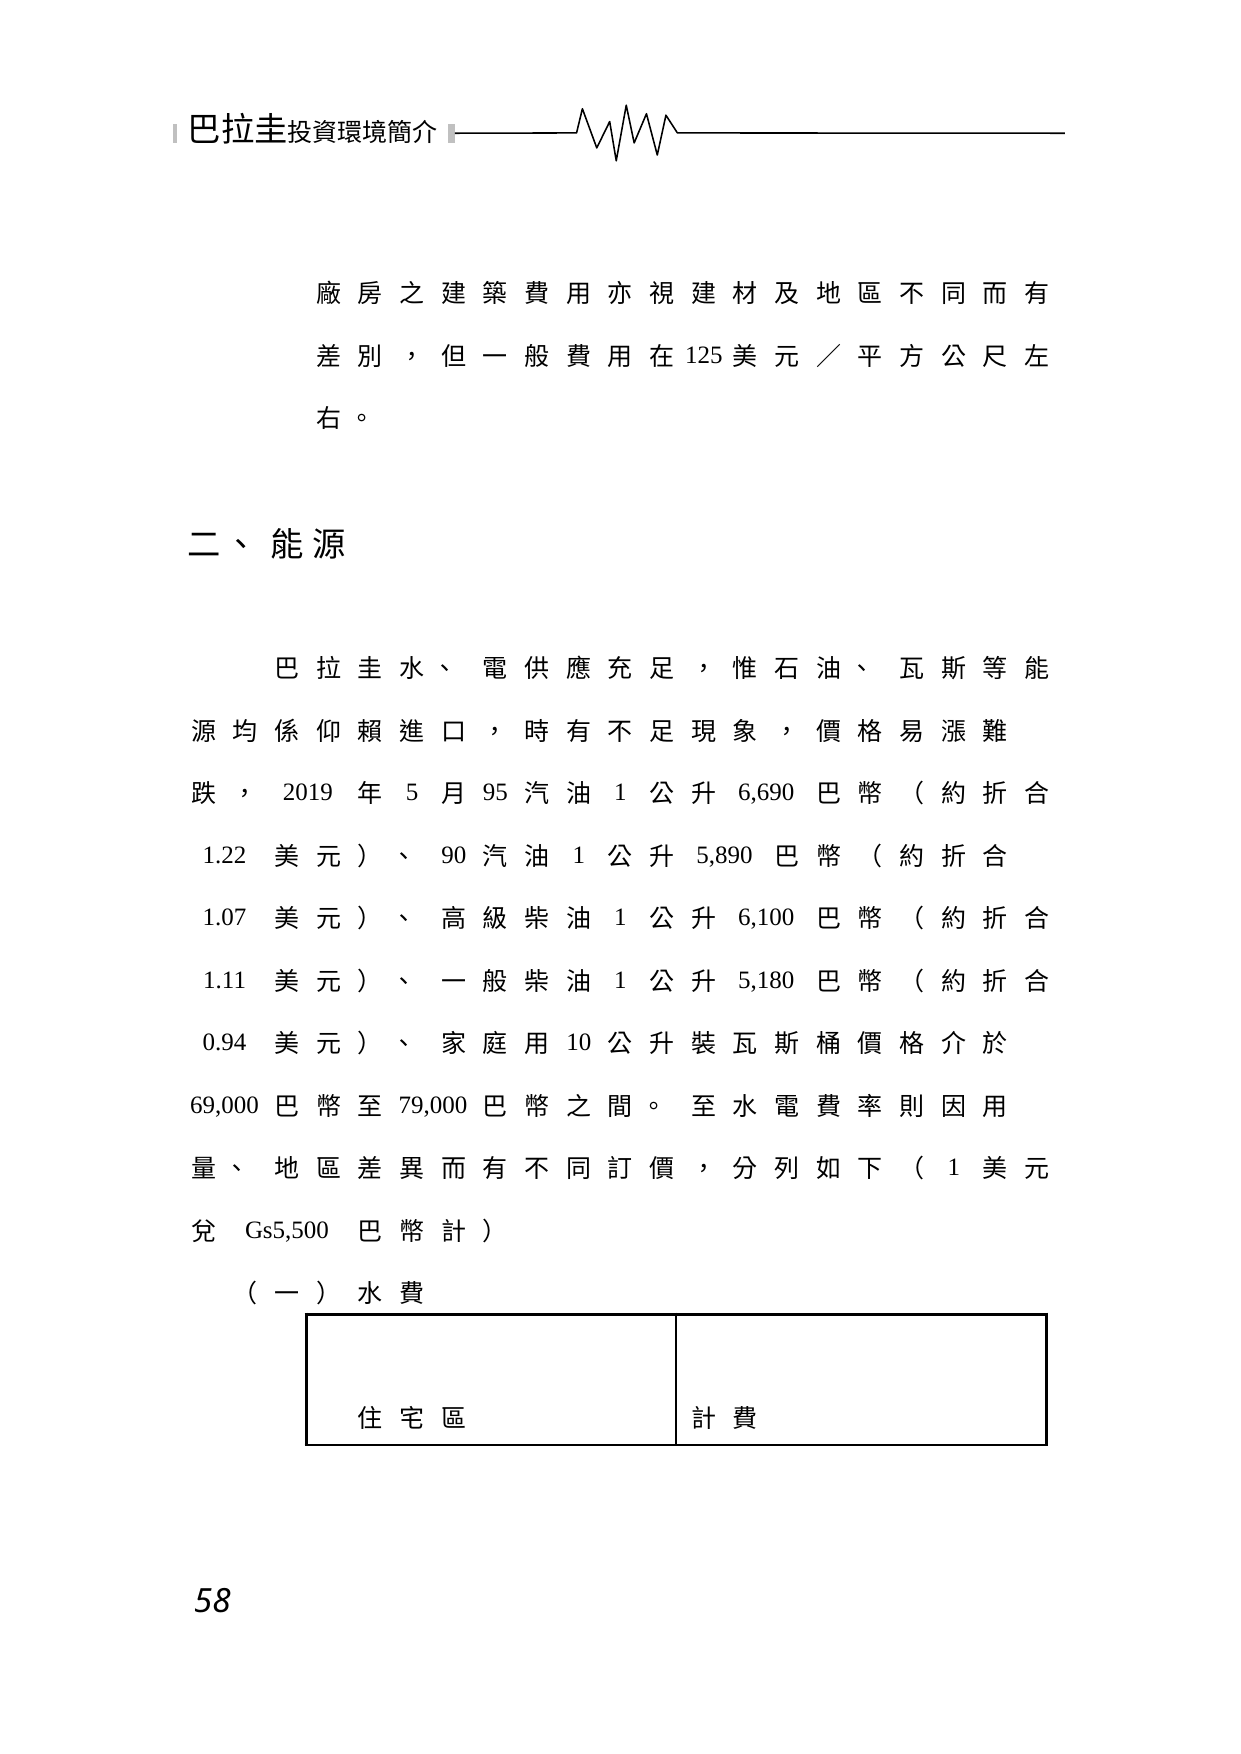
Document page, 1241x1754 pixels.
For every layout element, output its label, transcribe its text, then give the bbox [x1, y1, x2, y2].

text 巴拉圭水、電供應充足，惟石油、瓦斯等能源均係仰賴進口，時有不足現象，價格易漲難跌，2019年5月95汽油1公升6,690巴幣（約折合1.22美元）、90汽油1公升5,890巴幣（約折合1.07美元）、高級柴油1公升6,100巴幣（約折合1.11美元）、一般柴油1公升5,180巴幣（約折合0.94美元）、家庭用10公升裝瓦斯桶價格介於69,000巴幣至79,000巴幣之間。至水電費率則因用量、地區差異而有不同訂價，分列如下（1美元兌Gs5,500巴幣計） [183, 625, 1058, 1250]
text （一）水費 [207, 1250, 1058, 1313]
text 廠房之建築費用亦視建材及地區不同而有差別，但一般費用在125美元／平方公尺左右。 [281, 250, 1058, 438]
text 二、能源 [183, 500, 1058, 563]
table_header 住宅區 [308, 1316, 675, 1444]
table_header 計費 [677, 1316, 1045, 1444]
